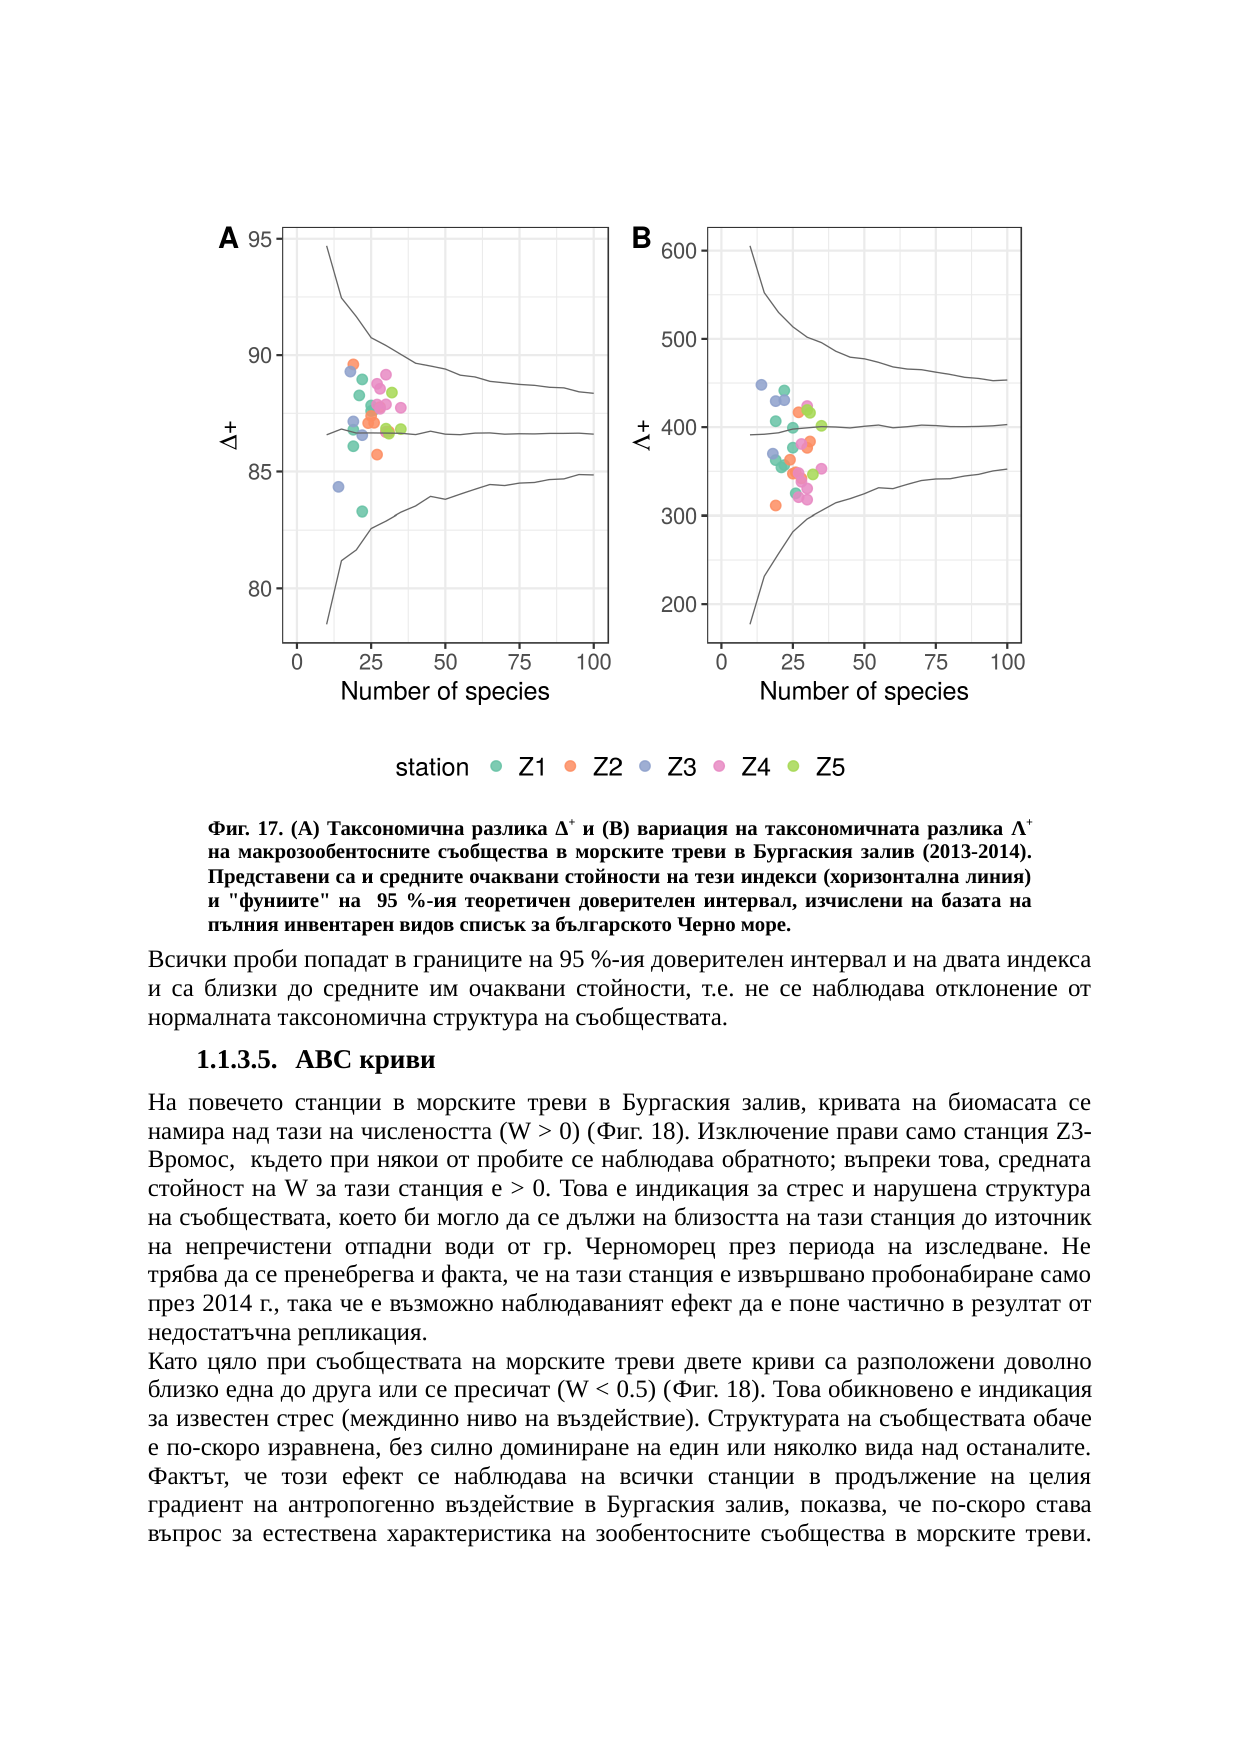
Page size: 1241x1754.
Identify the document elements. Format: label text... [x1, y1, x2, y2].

subtitle АВС криви [266, 1043, 1093, 1074]
text Като цяло при съобществата на морските треви двете криви са разположени доволно близко една до друга или се пресичат (W < 0.5) (Фиг. 18). Това обикновено е индикация за известен стрес (междинно ниво на въздействие). Структурата на съобществата обаче е по-скоро изравнена, без силно доминиране на един или няколко вида над останалите. Фактът, че този ефект се наблюдава на всички станции в продължение на целия градиент на антропогенно въздействие в Бургаския залив, показва, че по-скоро става въпрос за естествена характеристика на зообентосните съобщества в морските треви. [148, 1346, 1093, 1547]
text Всички проби попадат в границите на 95 %-ия доверителен интервал и на двата индекса и са близки до средните им очаквани стойности, т.е. не се наблюдава отклонение от нормалната таксономична структура на съобществата. [148, 207, 1093, 1031]
text Фиг. 17. (A) Таксономична разлика Δ+ и (B) вариация на таксономичната разлика Λ+ на макрозообентосните съобщества в морските треви в Бургаския залив (2013-2014). Представени са и средните очаквани стойности на тези индекси (хоризонтална линия) и "фуниите" на 95 %-ия теоретичен доверителен интервал, изчислени на базата на пълния инвентарен видов списък за българското Черно море. [208, 816, 1033, 936]
picture [207, 215, 1033, 816]
text На повечето станции в морските треви в Бургаския залив, кривата на биомасата се намира над тази на числеността (W > 0) (Фиг. 18). Изключение прави само станция Z3-Вромос, където при някои от пробите се наблюдава обратното; въпреки това, средната стойност на W за тази станция е > 0. Това е индикация за стрес и нарушена структура на съобществата, което би могло да се дължи на близостта на тази станция до източник на непречистени отпадни води от гр. Черноморец през периода на изследване. Не трябва да се пренебрегва и факта, че на тази станция е извършвано пробонабиране само през 2014 г., така че е възможно наблюдаваният ефект да е поне частично в резултат от недостатъчна репликация. [148, 1087, 1093, 1346]
